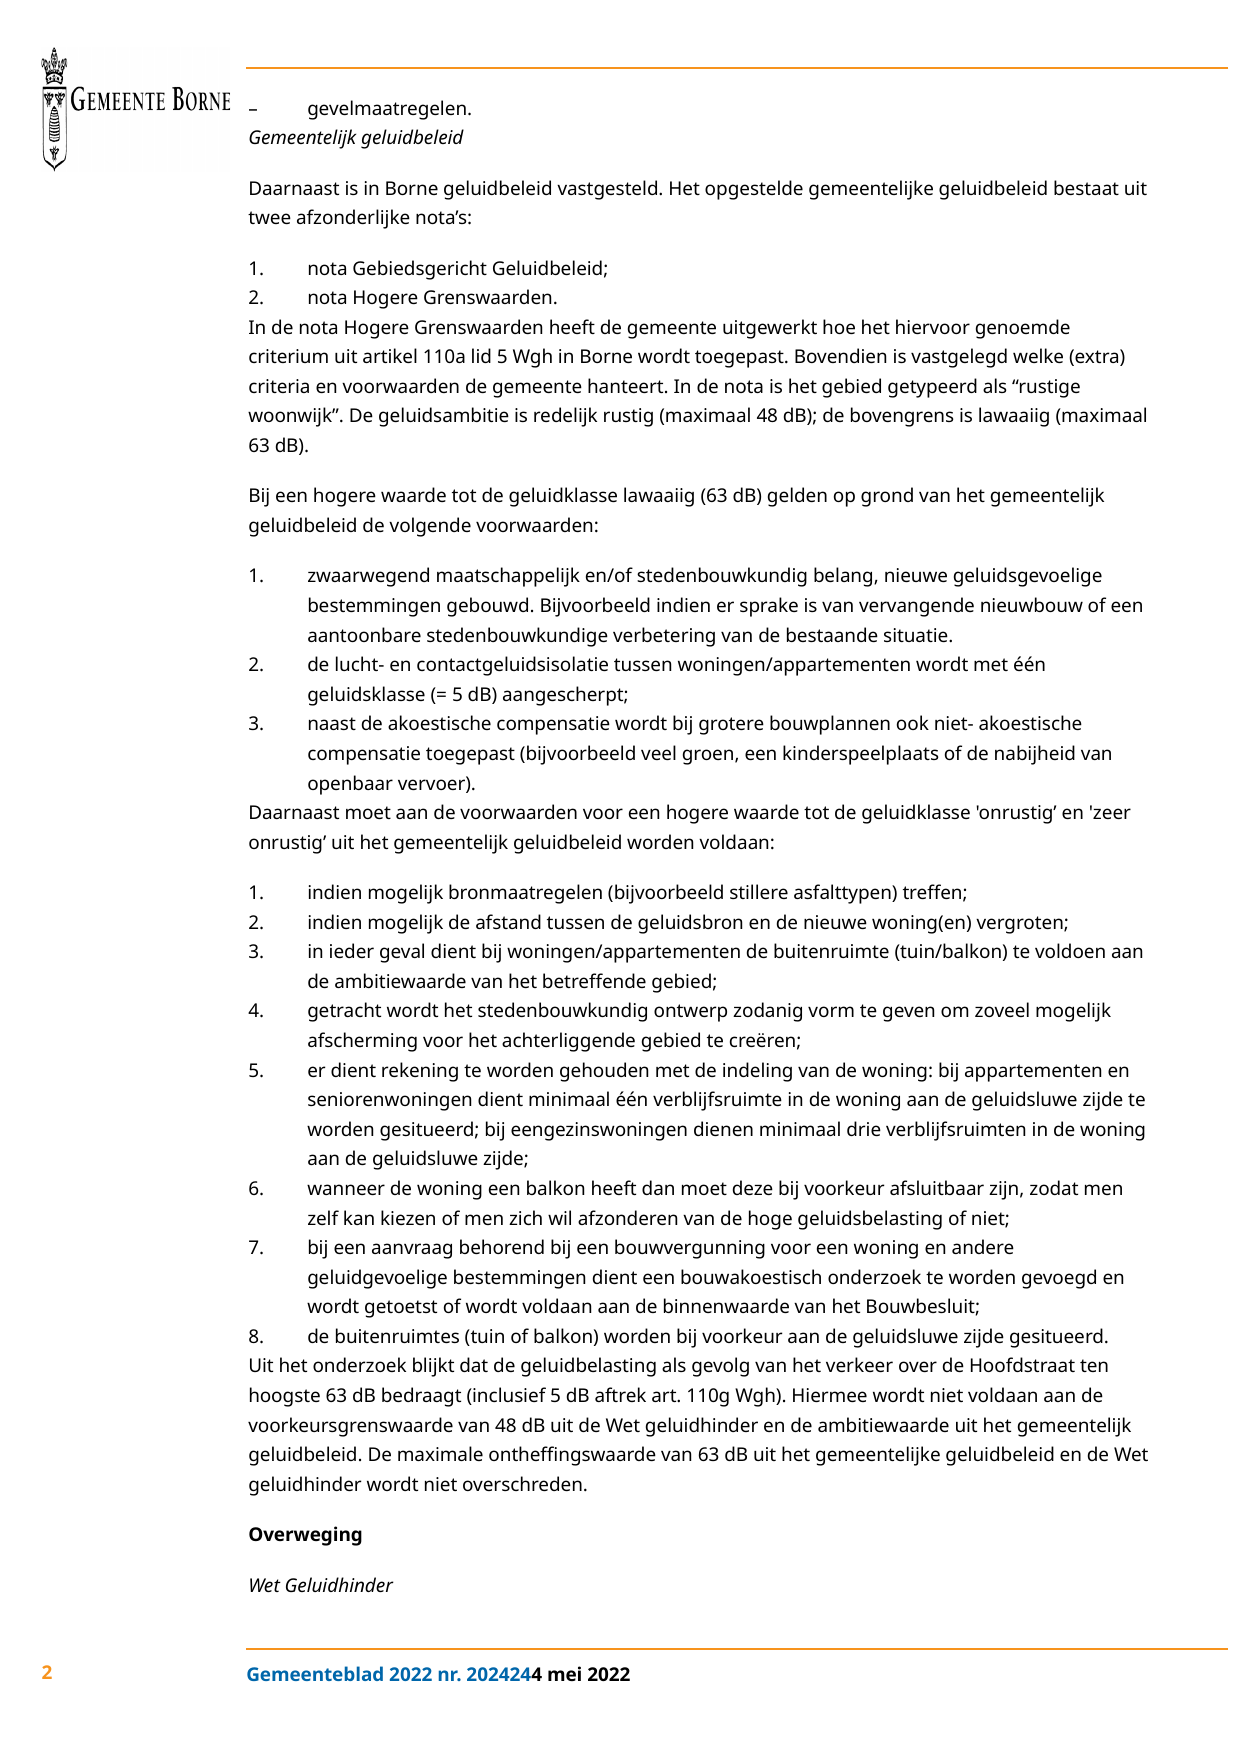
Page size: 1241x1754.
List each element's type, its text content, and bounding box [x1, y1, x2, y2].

text Wet Geluidhinder [248, 1572, 1152, 1598]
text Gemeentelijk geluidbeleid [248, 124, 1152, 150]
list getracht wordt het stedenbouwkundig ontwerp zodanig vorm te geven om zoveel mogelijk afscherming voor het achterliggende gebied te creëren; [248, 998, 1152, 1053]
list zwaarwegend maatschappelijk en/of stedenbouwkundig belang, nieuwe geluidsgevoelige bestemmingen gebouwd. Bijvoorbeeld indien er sprake is van vervangende nieuwbouw of een aantoonbare stedenbouwkundige verbetering van de bestaande situatie. [248, 563, 1152, 648]
text Uit het onderzoek blijkt dat de geluidbelasting als gevolg van het verkeer over de Hoofdstraat ten hoogste 63 dB bedraagt (inclusief 5 dB aftrek art. 110g Wgh). Hiermee wordt niet voldaan aan de voorkeursgrenswaarde van 48 dB uit de Wet geluidhinder en de ambitiewaarde uit het gemeentelijk geluidbeleid. De maximale ontheffingswaarde van 63 dB uit het gemeentelijke geluidbeleid en de Wet geluidhinder wordt niet overschreden. [248, 1353, 1152, 1497]
text Overweging [248, 1521, 1152, 1547]
text Bij een hogere waarde tot de geluidklasse lawaaiig (63 dB) gelden op grond van het gemeentelijk geluidbeleid de volgende voorwaarden: [248, 483, 1152, 538]
text Daarnaast is in Borne geluidbeleid vastgesteld. Het opgestelde gemeentelijke geluidbeleid bestaat uit twee afzonderlijke nota’s: [248, 175, 1152, 230]
list nota Gebiedsgericht Geluidbeleid; [248, 255, 1152, 281]
list in ieder geval dient bij woningen/appartementen de buitenruimte (tuin/balkon) te voldoen aan de ambitiewaarde van het betreffende gebied; [248, 938, 1152, 994]
list er dient rekening te worden gehouden met de indeling van de woning: bij appartementen en seniorenwoningen dient minimaal één verblijfsruimte in de woning aan de geluidsluwe zijde te worden gesitueerd; bij eengezinswoningen dienen minimaal drie verblijfsruimten in de woning aan de geluidsluwe zijde; [248, 1057, 1152, 1171]
list nota Hogere Grenswaarden. [248, 284, 1152, 310]
list de lucht- en contactgeluidsisolatie tussen woningen/appartementen wordt met één geluidsklasse (= 5 dB) aangescherpt; [248, 651, 1152, 707]
list wanneer de woning een balkon heeft dan moet deze bij voorkeur afsluitbaar zijn, zodat men zelf kan kiezen of men zich wil afzonderen van de hoge geluidsbelasting of niet; [248, 1175, 1152, 1231]
text Daarnaast moet aan de voorwaarden voor een hogere waarde tot de geluidklasse 'onrustig’ en 'zeer onrustig’ uit het gemeentelijk geluidbeleid worden voldaan: [248, 799, 1152, 855]
list gevelmaatregelen. [248, 95, 1152, 121]
list indien mogelijk bronmaatregelen (bijvoorbeeld stillere asfalttypen) treffen; [248, 879, 1152, 905]
picture [41, 47, 231, 172]
list de buitenruimtes (tuin of balkon) worden bij voorkeur aan de geluidsluwe zijde gesitueerd. [248, 1323, 1152, 1349]
list bij een aanvraag behorend bij een bouwvergunning voor een woning en andere geluidgevoelige bestemmingen dient een bouwakoestisch onderzoek te worden gevoegd en wordt getoetst of wordt voldaan aan de binnenwaarde van het Bouwbesluit; [248, 1234, 1152, 1319]
text In de nota Hogere Grenswaarden heeft de gemeente uitgewerkt hoe het hiervoor genoemde criterium uit artikel 110a lid 5 Wgh in Borne wordt toegepast. Bovendien is vastgelegd welke (extra) criteria en voorwaarden de gemeente hanteert. In de nota is het gebied getypeerd als “rustige woonwijk”. De geluidsambitie is redelijk rustig (maximaal 48 dB); de bovengrens is lawaaiig (maximaal 63 dB). [248, 314, 1152, 458]
list naast de akoestische compensatie wordt bij grotere bouwplannen ook niet- akoestische compensatie toegepast (bijvoorbeeld veel groen, een kinderspeelplaats of de nabijheid van openbaar vervoer). [248, 711, 1152, 796]
list indien mogelijk de afstand tussen de geluidsbron en de nieuwe woning(en) vergroten; [248, 909, 1152, 935]
